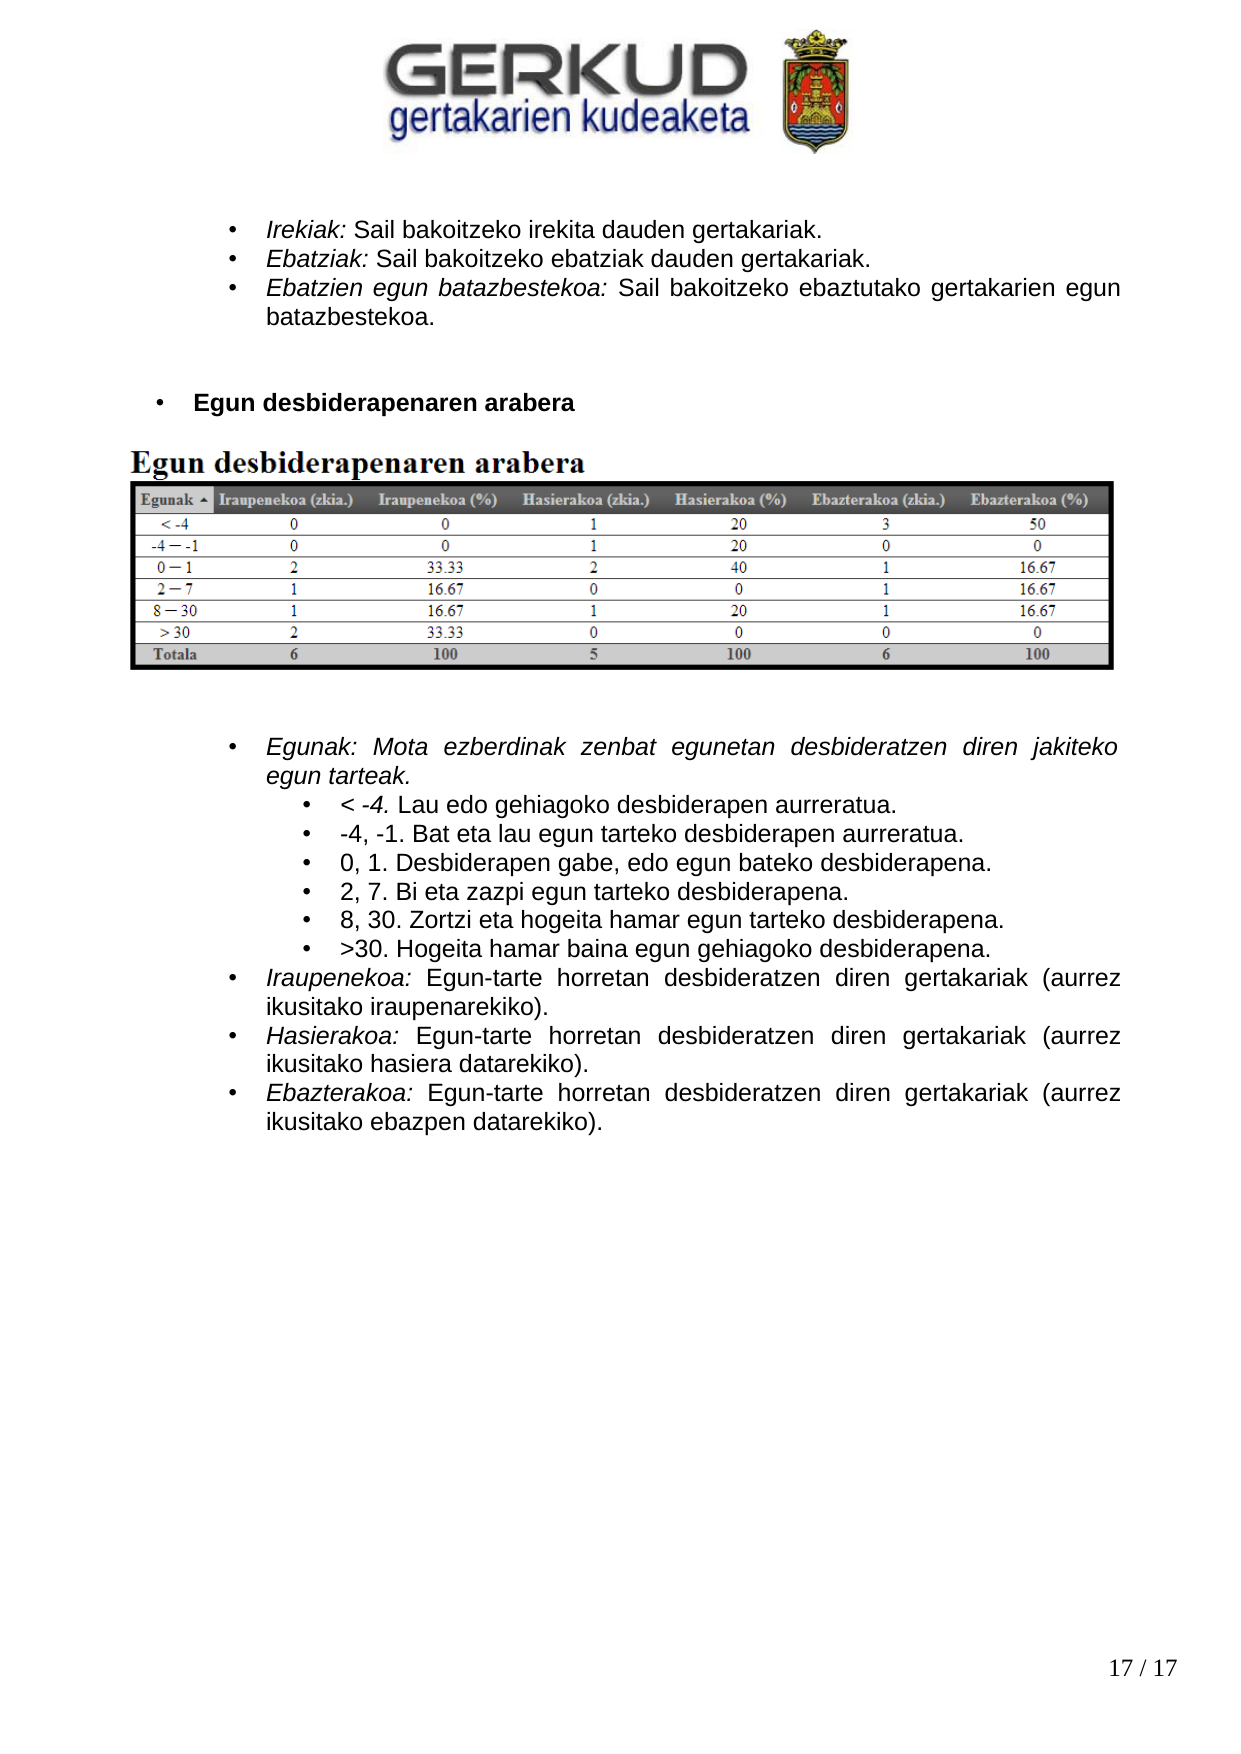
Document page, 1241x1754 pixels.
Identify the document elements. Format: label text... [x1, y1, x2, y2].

list Hasierakoa: Egun-tarte horretan desbideratzen diren gertakariak (aurrez ikusitako hasiera datarekiko). [228, 1021, 1122, 1078]
list Egunak: Mota ezberdinak zenbat egunetan desbideratzen diren jakiteko egun tarteak. [228, 732, 1122, 790]
list >30. Hogeita hamar baina egun gehiagoko desbiderapena. [302, 934, 1122, 963]
list 8, 30. Zortzi eta hogeita hamar egun tarteko desbiderapena. [302, 905, 1122, 934]
picture [118, 445, 1123, 675]
list 0, 1. Desbiderapen gabe, edo egun bateko desbiderapena. [302, 848, 1122, 876]
list Ebatzien egun batazbestekoa: Sail bakoitzeko ebaztutako gertakarien egun batazbestekoa. [228, 273, 1122, 330]
list Ebazterakoa: Egun-tarte horretan desbideratzen diren gertakariak (aurrez ikusitako ebazpen datarekiko). [228, 1078, 1122, 1136]
picture [382, 29, 861, 154]
list Irekiak: Sail bakoitzeko irekita dauden gertakariak. [228, 215, 1122, 244]
list -4, -1. Bat eta lau egun tarteko desbiderapen aurreratua. [302, 819, 1122, 848]
list Iraupenekoa: Egun-tarte horretan desbideratzen diren gertakariak (aurrez ikusitako iraupenarekiko). [228, 963, 1122, 1021]
list Egun desbiderapenaren arabera [156, 388, 1122, 417]
list < -4. Lau edo gehiagoko desbiderapen aurreratua. [302, 790, 1122, 819]
list Ebatziak: Sail bakoitzeko ebatziak dauden gertakariak. [228, 244, 1122, 273]
list 2, 7. Bi eta zazpi egun tarteko desbiderapena. [302, 876, 1122, 905]
